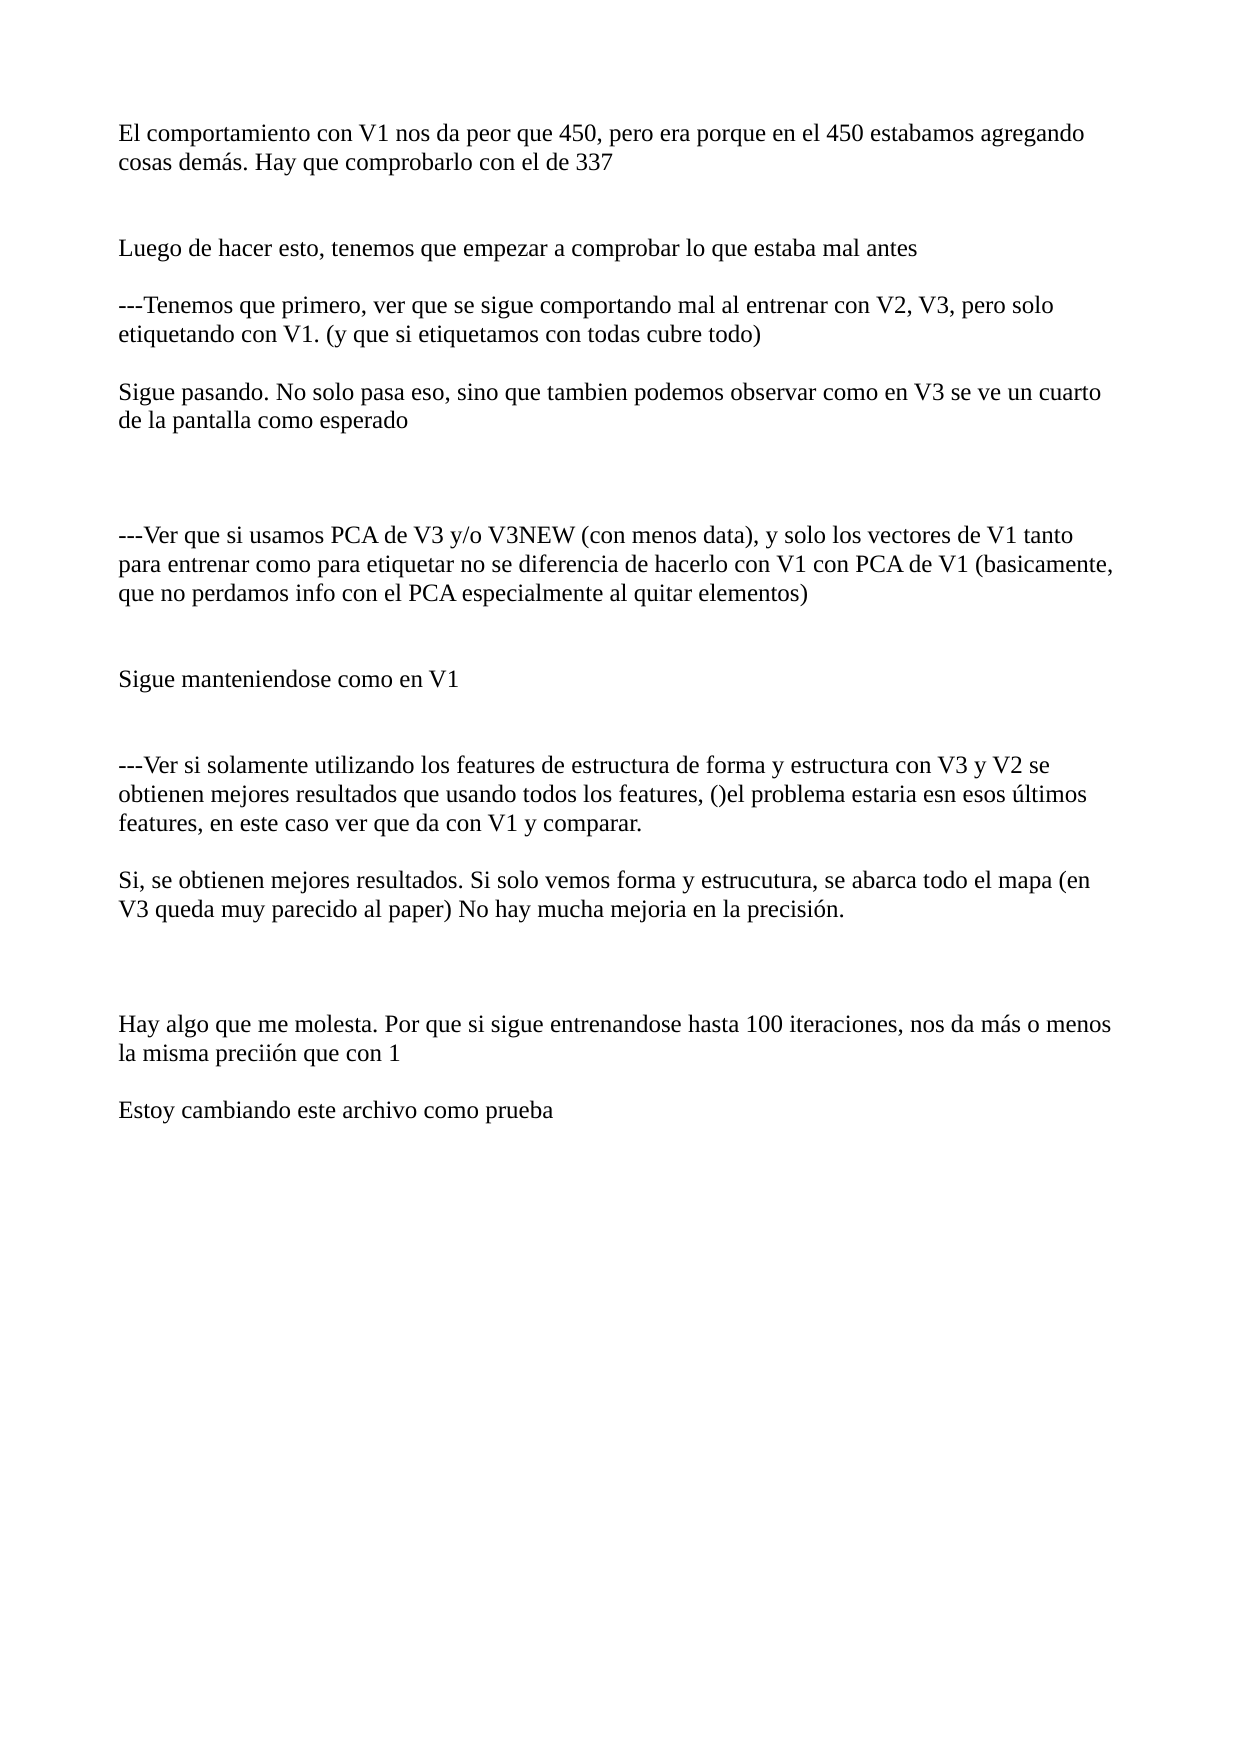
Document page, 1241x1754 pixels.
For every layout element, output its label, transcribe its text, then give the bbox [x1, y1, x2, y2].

text Sigue manteniendose como en V1 [118, 664, 1122, 693]
text Hay algo que me molesta. Por que si sigue entrenandose hasta 100 iteraciones, nos da más o menos la misma preciión que con 1 [118, 1009, 1122, 1067]
text ---Tenemos que primero, ver que se sigue comportando mal al entrenar con V2, V3, pero solo etiquetando con V1. (y que si etiquetamos con todas cubre todo) [118, 291, 1122, 348]
text El comportamiento con V1 nos da peor que 450, pero era porque en el 450 estabamos agregando cosas demás. Hay que comprobarlo con el de 337 [118, 118, 1122, 176]
text Sigue pasando. No solo pasa eso, sino que tambien podemos observar como en V3 se ve un cuarto de la pantalla como esperado [118, 377, 1122, 434]
text ---Ver que si usamos PCA de V3 y/o V3NEW (con menos data), y solo los vectores de V1 tanto para entrenar como para etiquetar no se diferencia de hacerlo con V1 con PCA de V1 (basicamente, que no perdamos info con el PCA especialmente al quitar elementos) [118, 521, 1122, 607]
text Si, se obtienen mejores resultados. Si solo vemos forma y estrucutura, se abarca todo el mapa (en V3 queda muy parecido al paper) No hay mucha mejoria en la precisión. [118, 866, 1122, 923]
text ---Ver si solamente utilizando los features de estructura de forma y estructura con V3 y V2 se obtienen mejores resultados que usando todos los features, ()el problema estaria esn esos últimos features, en este caso ver que da con V1 y comparar. [118, 751, 1122, 837]
text Luego de hacer esto, tenemos que empezar a comprobar lo que estaba mal antes [118, 233, 1122, 262]
text Estoy cambiando este archivo como prueba [118, 1096, 1122, 1124]
